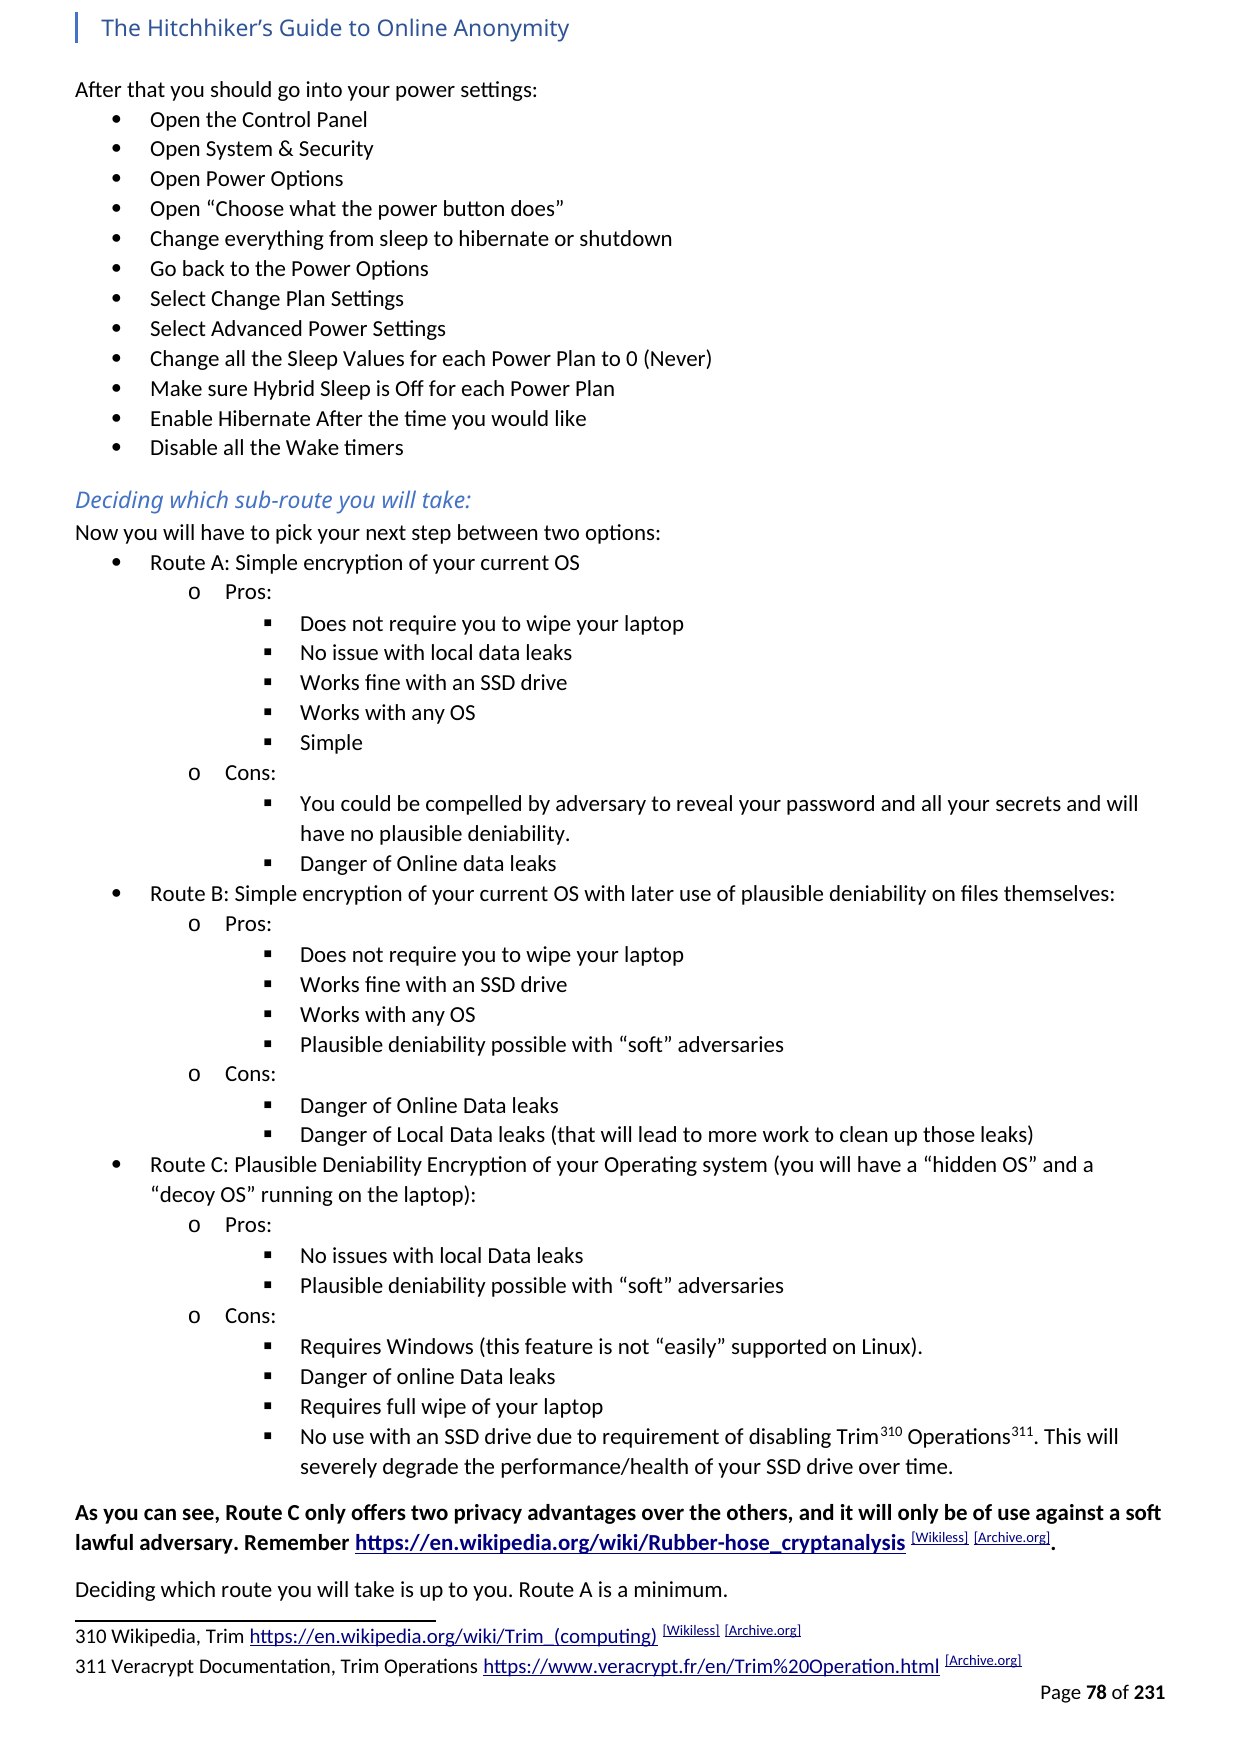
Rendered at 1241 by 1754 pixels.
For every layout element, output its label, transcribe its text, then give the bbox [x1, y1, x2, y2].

list Open System & Security [112, 134, 1165, 163]
list Route C: Plausible Deniability Encryption of your Operating system (you will have a “hidden OS” and a “decoy OS” running on the laptop): [112, 1151, 1165, 1208]
list Danger of online Data leaks [262, 1362, 1165, 1390]
list Works with any OS [262, 1000, 1165, 1028]
list Select Advanced Power Settings [112, 314, 1165, 342]
list Go back to the Power Options [112, 254, 1165, 282]
text Now you will have to pick your next step between two options: [75, 518, 1165, 546]
text After that you should go into your power settings: [75, 75, 1165, 103]
list Open Power Options [112, 164, 1165, 192]
list Danger of Local Data leaks (that will lead to more work to clean up those leaks) [262, 1121, 1165, 1149]
list Route B: Simple encryption of your current OS with later use of plausible deniability on files themselves: [112, 879, 1165, 907]
list Select Change Plan Settings [112, 284, 1165, 312]
list Pros: [187, 909, 1165, 938]
list Danger of Online Data leaks [262, 1091, 1165, 1119]
list Cons: [187, 758, 1165, 787]
list Change all the Sleep Values for each Power Plan to 0 (Never) [112, 344, 1165, 372]
list You could be compelled by adversary to reveal your password and all your secrets and will have no plausible deniability. [262, 789, 1165, 847]
list Open the Control Panel [112, 105, 1165, 133]
list Plausible deniability possible with “soft” adversaries [262, 1030, 1165, 1058]
list Pros: [187, 1210, 1165, 1239]
list Works fine with an SSD drive [262, 970, 1165, 998]
subtitle Deciding which sub-route you will take: [75, 484, 1165, 516]
list Works with any OS [262, 698, 1165, 726]
list Requires Windows (this feature is not “easily” supported on Linux). [262, 1332, 1165, 1360]
list Plausible deniability possible with “soft” adversaries [262, 1271, 1165, 1299]
list No issues with local Data leaks [262, 1241, 1165, 1269]
list Does not require you to wipe your laptop [262, 609, 1165, 637]
list Disable all the Wake timers [112, 433, 1165, 462]
text Deciding which route you will take is up to you. Route A is a minimum. [75, 1575, 1165, 1603]
list No use with an SSD drive due to requirement of disabling Trim Operations. This will severely degrade the performance/health of your SSD drive over time. [262, 1422, 1165, 1480]
list Cons: [187, 1301, 1165, 1330]
list Requires full wipe of your laptop [262, 1392, 1165, 1420]
list Cons: [187, 1059, 1165, 1089]
list Veracrypt Documentation, Trim Operations https://www.veracrypt.fr/en/Trim%20Operation.html [Archive.org] [75, 1651, 1165, 1679]
list Change everything from sleep to hibernate or shutdown [112, 224, 1165, 252]
list Make sure Hybrid Sleep is Off for each Power Plan [112, 374, 1165, 402]
list Wikipedia, Trim https://en.wikipedia.org/wiki/Trim_(computing) [Wikiless] [Archive.org] [75, 1621, 1165, 1649]
list Does not require you to wipe your laptop [262, 940, 1165, 968]
list Open “Choose what the power button does” [112, 194, 1165, 222]
list Simple [262, 728, 1165, 756]
text As you can see, Route C only offers two privacy advantages over the others, and it will only be of use against a soft lawful adversary. Remember https://en.wikipedia.org/wiki/Rubber-hose_cryptanalysis [Wikiless] [Archive.org]. [75, 1498, 1165, 1556]
list Pros: [187, 577, 1165, 607]
list Works fine with an SSD drive [262, 668, 1165, 696]
list No issue with local data leaks [262, 638, 1165, 667]
list Route A: Simple encryption of your current OS [112, 548, 1165, 576]
list Enable Hibernate After the time you would like [112, 404, 1165, 432]
list Danger of Online data leaks [262, 849, 1165, 877]
